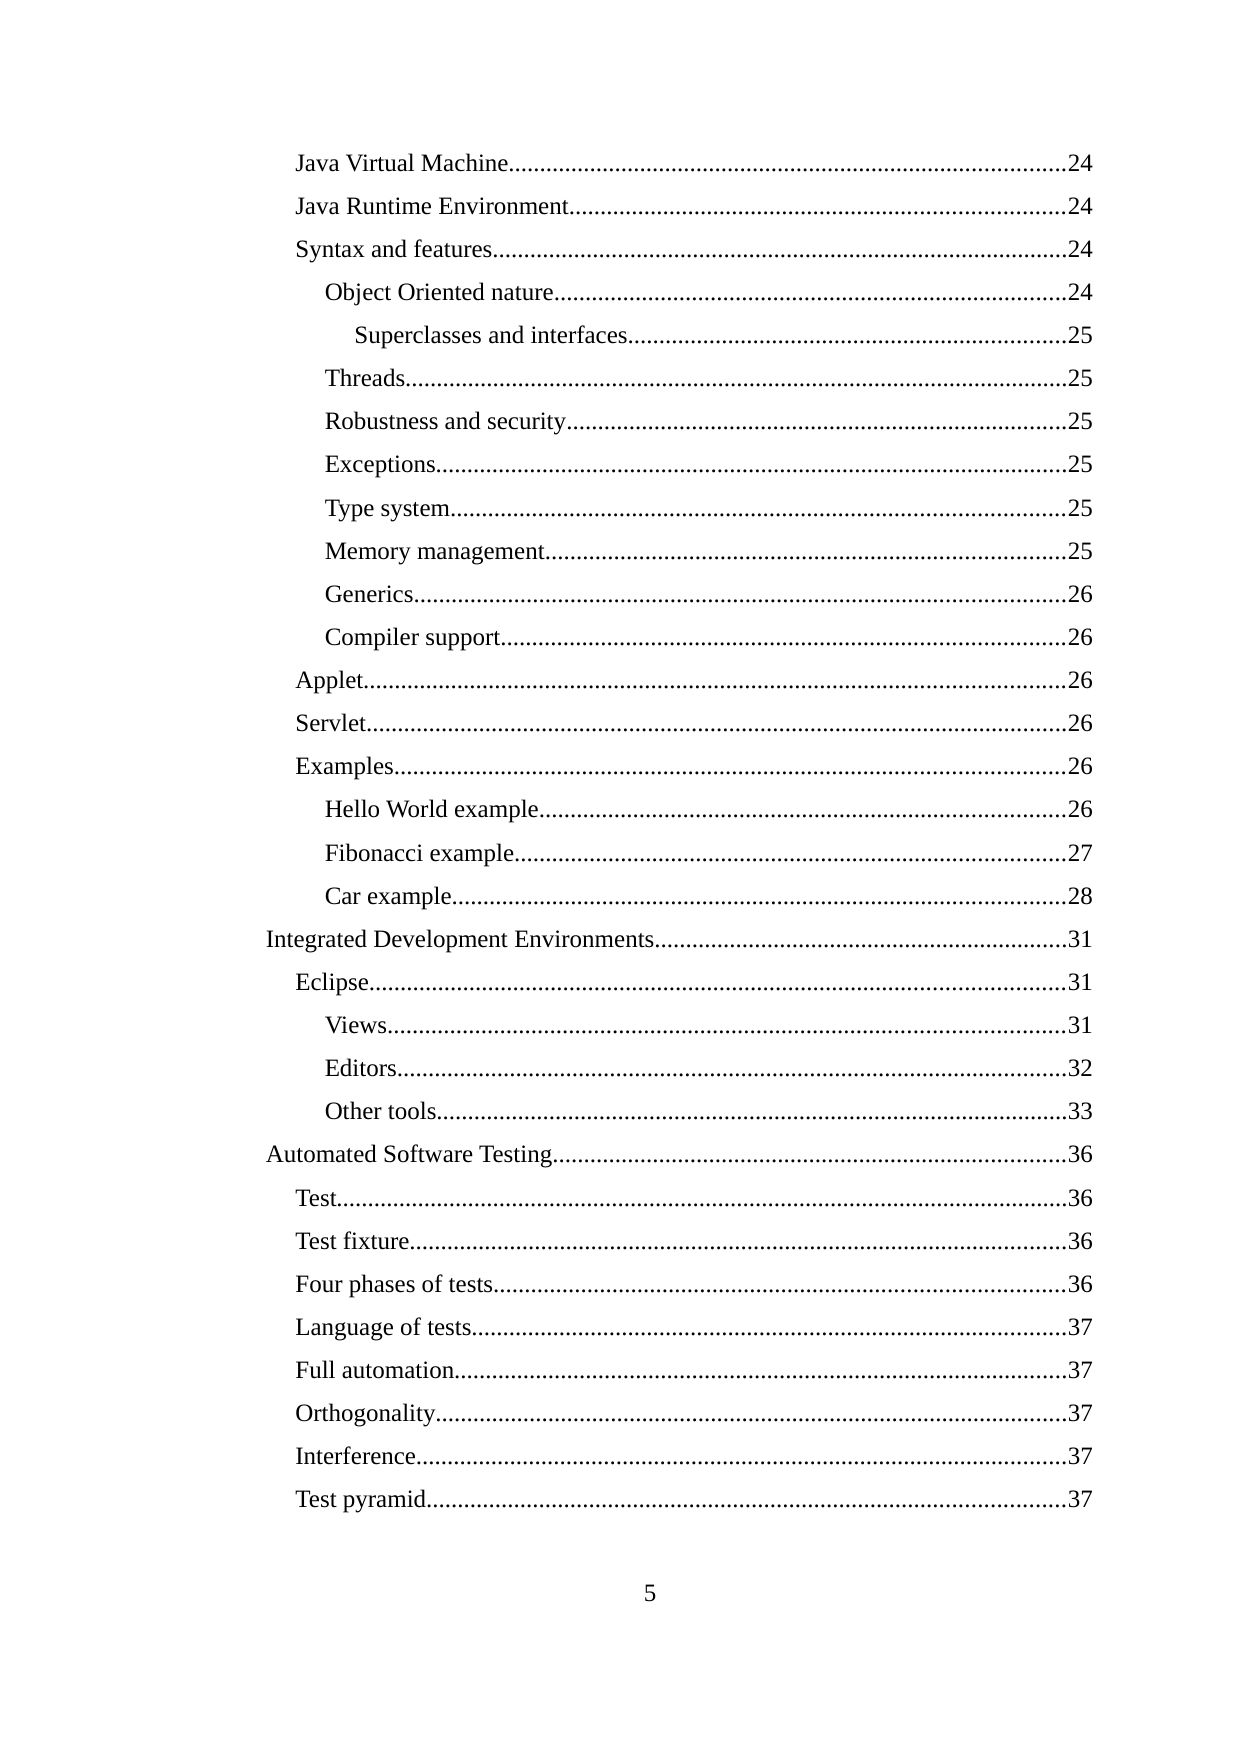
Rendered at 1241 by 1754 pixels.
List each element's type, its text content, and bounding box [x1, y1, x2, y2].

text Superclasses and interfaces 25 [354, 320, 1093, 349]
text Orthogonality 37 [295, 1398, 1093, 1427]
text Test pyramid 37 [295, 1484, 1093, 1513]
text Interference 37 [295, 1441, 1093, 1470]
text Four phases of tests 36 [295, 1269, 1093, 1298]
text Servlet 26 [295, 708, 1093, 737]
text Syntax and features 24 [295, 234, 1093, 263]
text Memory management 25 [324, 536, 1093, 564]
text Generics 26 [324, 579, 1093, 608]
text Fibonacci example 27 [324, 838, 1093, 866]
text Java Virtual Machine 24 [295, 148, 1093, 176]
text Eclipse 31 [295, 967, 1093, 996]
text Applet 26 [295, 665, 1093, 694]
text Language of tests 37 [295, 1312, 1093, 1341]
text Hello World example 26 [324, 794, 1093, 823]
text Compiler support 26 [324, 622, 1093, 651]
text Other tools 33 [324, 1096, 1093, 1125]
text Automated Software Testing 36 [266, 1139, 1093, 1168]
text Exceptions 25 [324, 449, 1093, 478]
text Threads 25 [324, 363, 1093, 392]
text Integrated Development Environments 31 [266, 924, 1093, 953]
text Views 31 [324, 1010, 1093, 1039]
text Test fixture 36 [295, 1226, 1093, 1254]
text Editors 32 [324, 1053, 1093, 1082]
text Car example 28 [324, 881, 1093, 909]
text Robustness and security 25 [324, 406, 1093, 435]
text Test 36 [295, 1183, 1093, 1211]
text Java Runtime Environment 24 [295, 191, 1093, 219]
text Object Oriented nature 24 [324, 277, 1093, 306]
text Type system 25 [324, 493, 1093, 521]
text Full automation 37 [295, 1355, 1093, 1384]
text Examples 26 [295, 751, 1093, 780]
